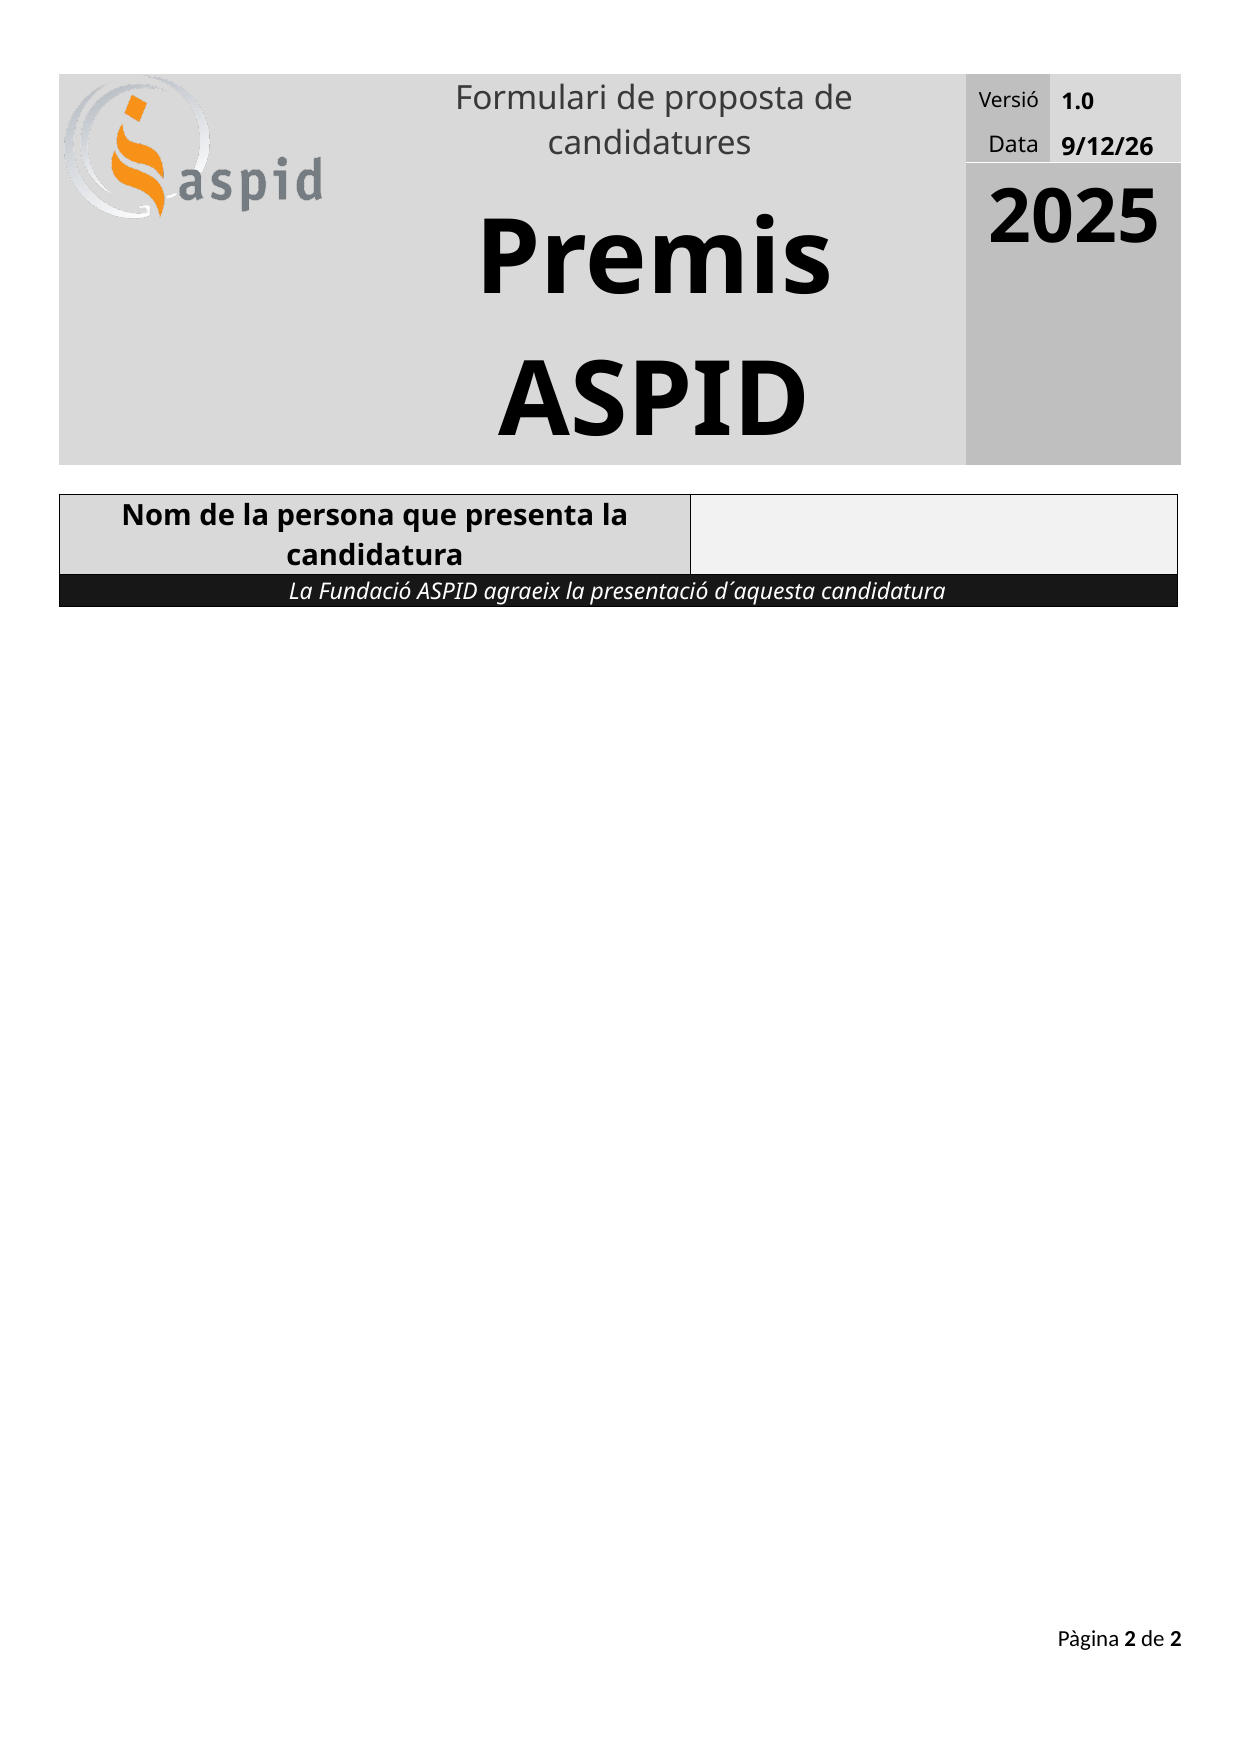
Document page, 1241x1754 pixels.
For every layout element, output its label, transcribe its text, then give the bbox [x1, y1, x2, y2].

table_cell [691, 495, 1177, 574]
table_cell Nom de la persona que presenta la candidatura [60, 495, 690, 574]
table_cell La Fundació ASPID agraeix la presentació d´aquesta candidatura [60, 575, 1177, 606]
